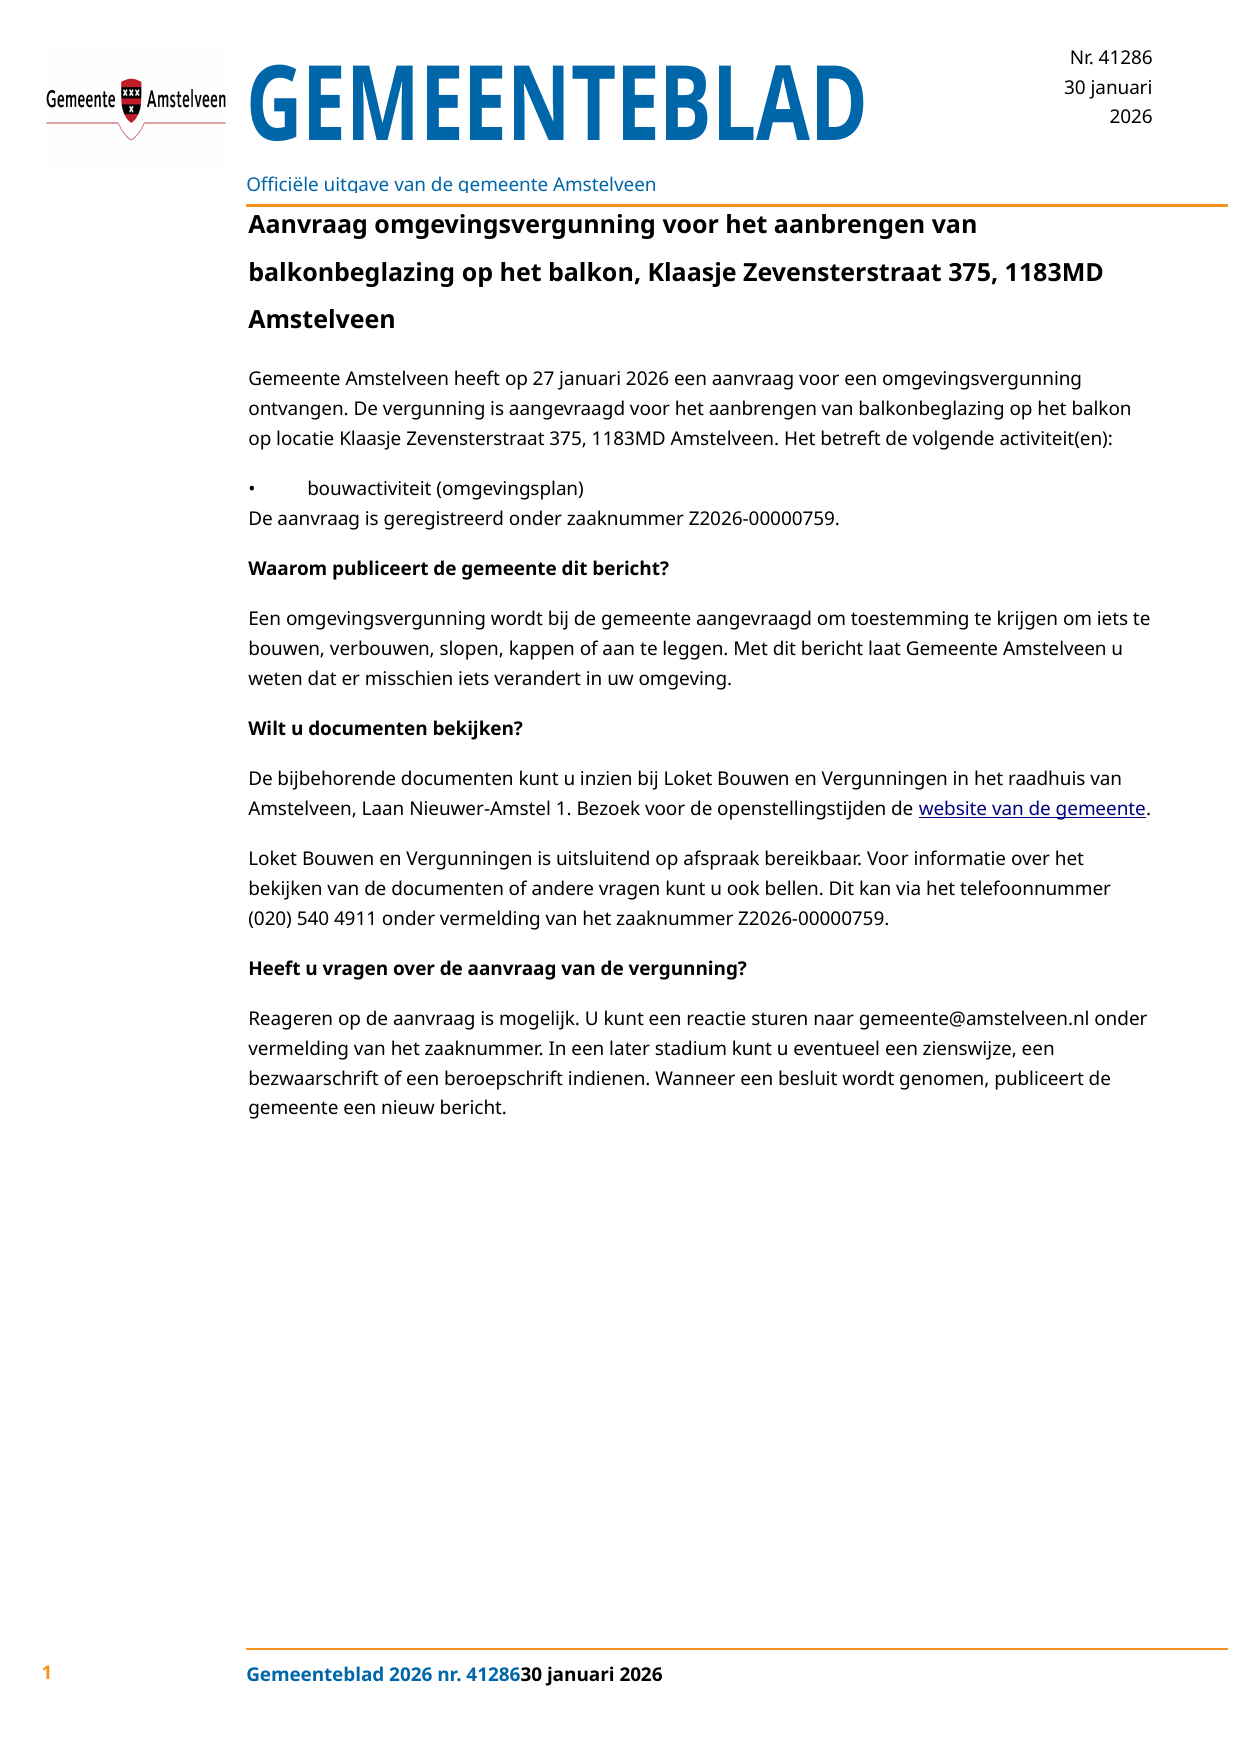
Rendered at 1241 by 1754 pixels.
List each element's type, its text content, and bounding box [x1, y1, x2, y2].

text Reageren op de aanvraag is mogelijk. U kunt een reactie sturen naar gemeente@amstelveen.nl onder vermelding van het zaaknummer. In een later stadium kunt u eventueel een zienswijze, een bezwaarschrift of een beroepschrift indienen. Wanneer een besluit wordt genomen, publiceert de gemeente een nieuw bericht. [248, 1006, 1152, 1120]
list bouwactiviteit (omgevingsplan) [248, 475, 1152, 501]
text Waarom publiceert de gemeente dit bericht? [248, 555, 1152, 581]
text Aanvraag omgevingsvergunning voor het aanbrengen van balkonbeglazing op het balkon, Klaasje Zevensterstraat 375, 1183MD Amstelveen [248, 207, 1152, 336]
text Wilt u documenten bekijken? [248, 715, 1152, 741]
text De bijbehorende documenten kunt u inzien bij Loket Bouwen en Vergunningen in het raadhuis van Amstelveen, Laan Nieuwer-Amstel 1. Bezoek voor de openstellingstijden de website van de gemeente. [248, 766, 1152, 821]
text Gemeente Amstelveen heeft op 27 januari 2026 een aanvraag voor een omgevingsvergunning ontvangen. De vergunning is aangevraagd voor het aanbrengen van balkonbeglazing op het balkon op locatie Klaasje Zevensterstraat 375, 1183MD Amstelveen. Het betreft de volgende activiteit(en): [248, 366, 1152, 450]
text Loket Bouwen en Vergunningen is uitsluitend op afspraak bereikbaar. Voor informatie over het bekijken van de documenten of andere vragen kunt u ook bellen. Dit kan via het telefoonnummer (020) 540 4911 onder vermelding van het zaaknummer Z2026-00000759. [248, 846, 1152, 930]
picture [41, 47, 231, 172]
text Heeft u vragen over de aanvraag van de vergunning? [248, 955, 1152, 981]
text Een omgevingsvergunning wordt bij de gemeente aangevraagd om toestemming te krijgen om iets te bouwen, verbouwen, slopen, kappen of aan te leggen. Met dit bericht laat Gemeente Amstelveen u weten dat er misschien iets verandert in uw omgeving. [248, 606, 1152, 690]
text De aanvraag is geregistreerd onder zaaknummer Z2026-00000759. [248, 505, 1152, 530]
